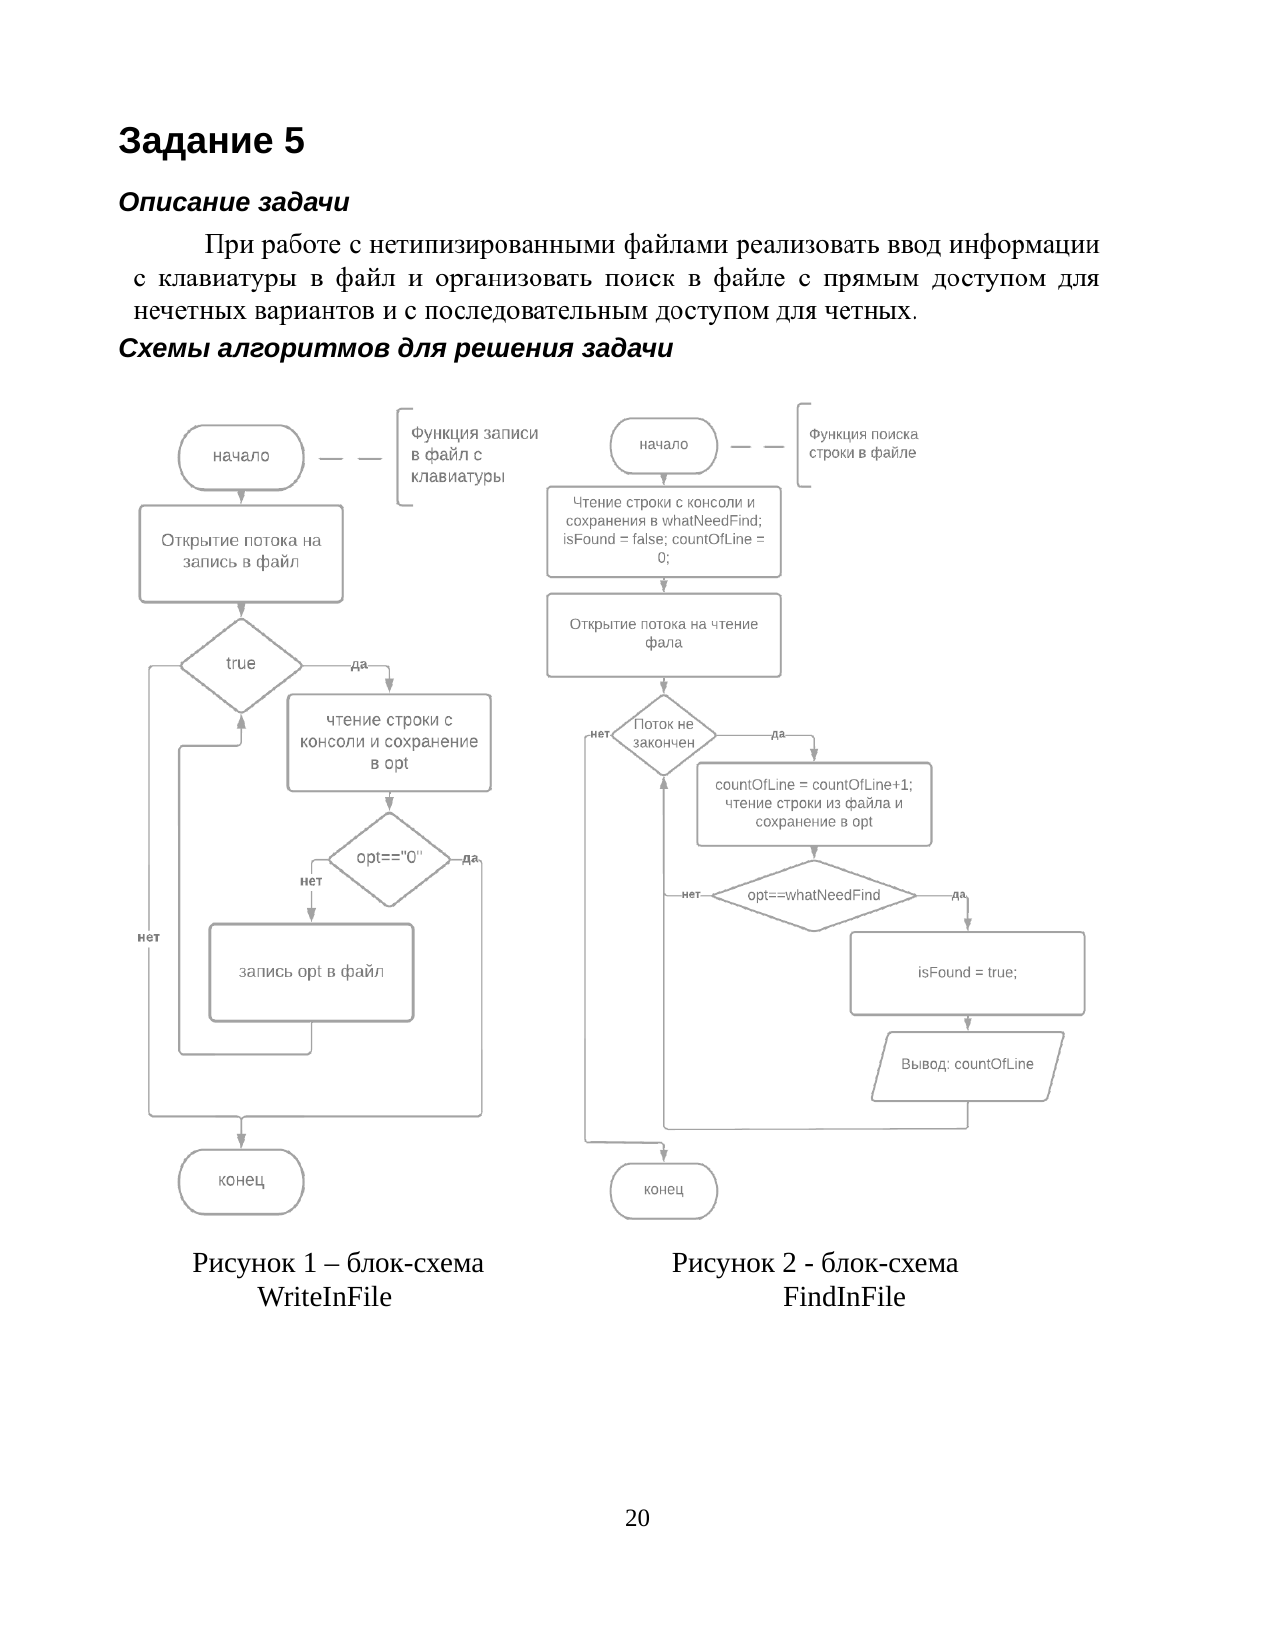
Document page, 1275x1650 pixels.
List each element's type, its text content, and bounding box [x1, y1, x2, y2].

subtitle Описание задачи [118, 186, 1157, 217]
picture [118, 230, 1157, 332]
picture [106, 377, 1110, 1246]
subtitle Задание 5 [118, 118, 1157, 161]
text WriteInFile FindInFile [118, 1279, 1157, 1313]
text Рисунок 1 – блок-схема Рисунок 2 - блок-схема [118, 1246, 1157, 1279]
subtitle Схемы алгоритмов для решения задачи [118, 332, 1157, 363]
